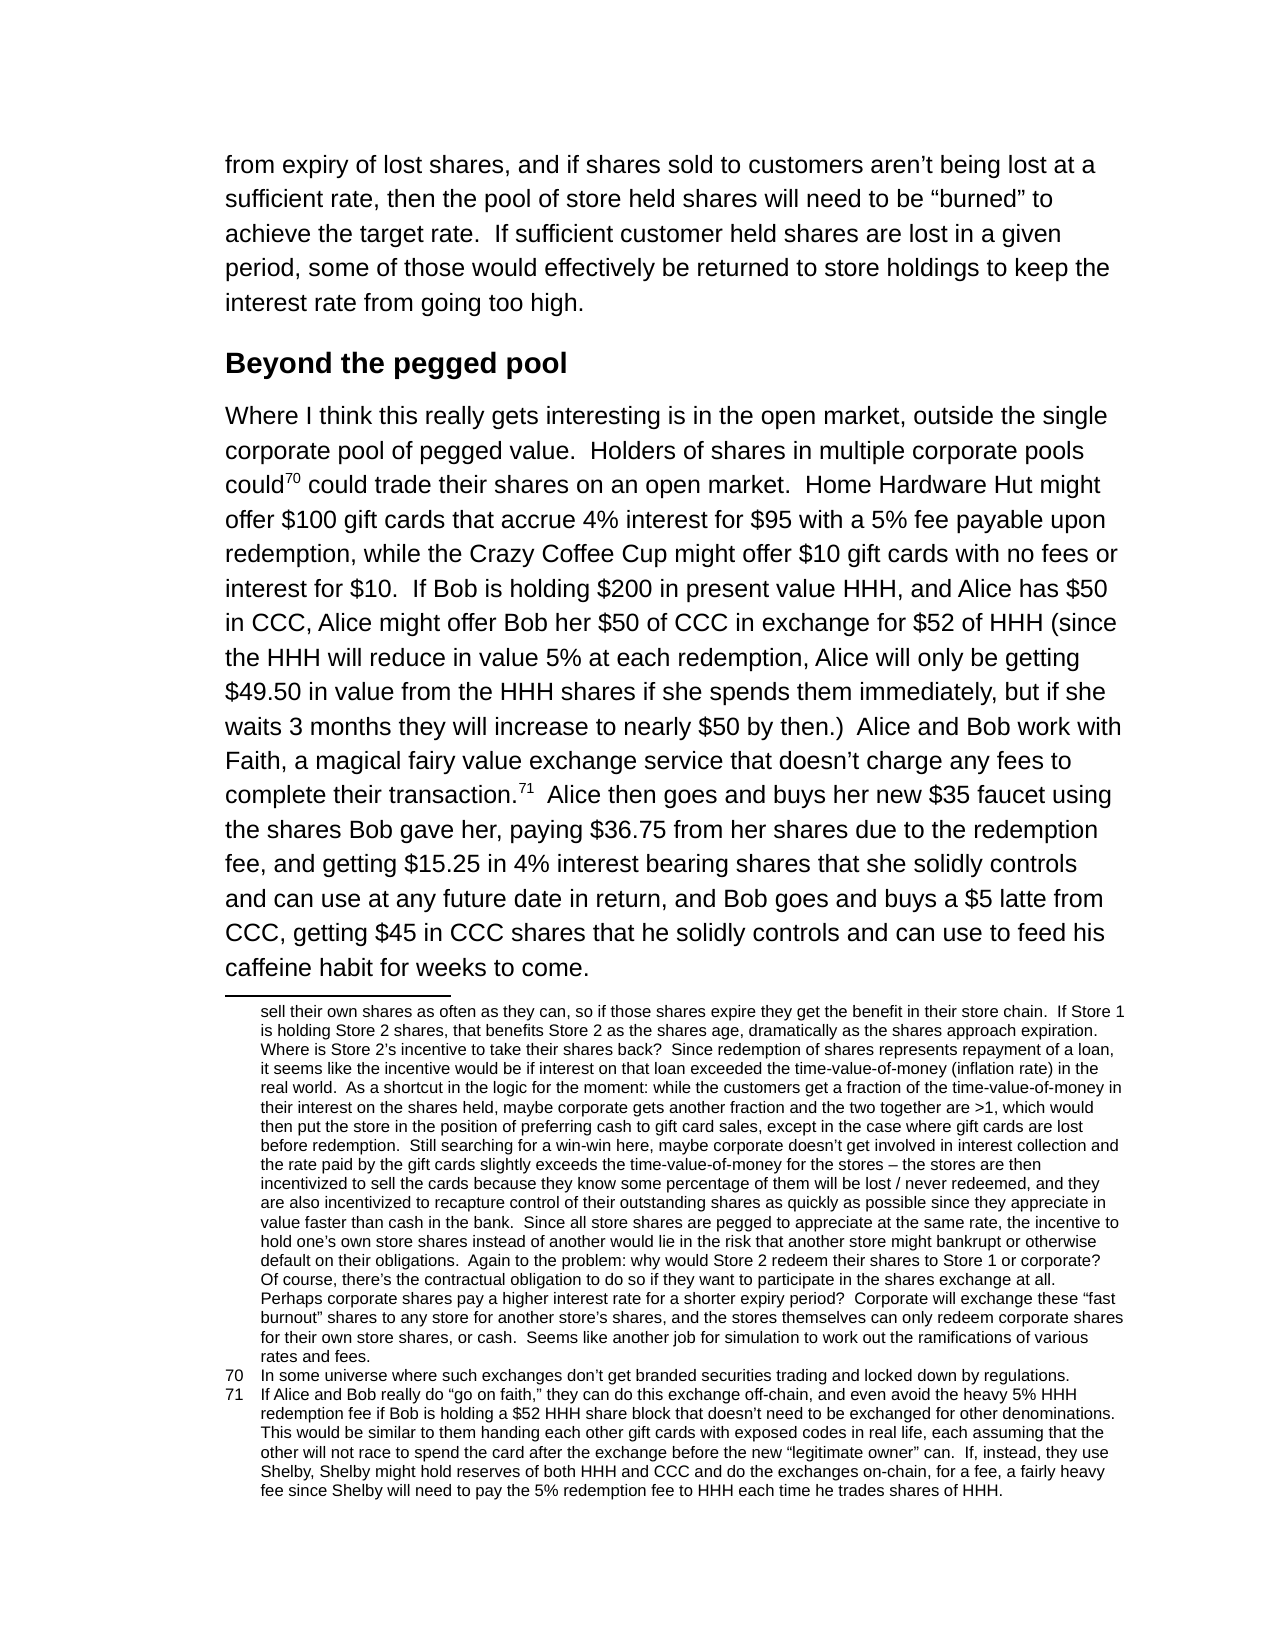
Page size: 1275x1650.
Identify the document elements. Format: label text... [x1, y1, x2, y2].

text In some universe where such exchanges don’t get branded securities trading and locked down by regulations. [225, 1366, 1125, 1385]
text Where I think this really gets interesting is in the open market, outside the single corporate pool of pegged value. Holders of shares in multiple corporate pools could could trade their shares on an open market. Home Hardware Hut might offer $100 gift cards that accrue 4% interest for $95 with a 5% fee payable upon redemption, while the Crazy Coffee Cup might offer $10 gift cards with no fees or interest for $10. If Bob is holding $200 in present value HHH, and Alice has $50 in CCC, Alice might offer Bob her $50 of CCC in exchange for $52 of HHH (since the HHH will reduce in value 5% at each redemption, Alice will only be getting $49.50 in value from the HHH shares if she spends them immediately, but if she waits 3 months they will increase to nearly $50 by then.) Alice and Bob work with Faith, a magical fairy value exchange service that doesn’t charge any fees to complete their transaction. Alice then goes and buys her new $35 faucet using the shares Bob gave her, paying $36.75 from her shares due to the redemption fee, and getting $15.25 in 4% interest bearing shares that she solidly controls and can use at any future date in return, and Bob goes and buys a $5 latte from CCC, getting $45 in CCC shares that he solidly controls and can use to feed his caffeine habit for weeks to come. [225, 401, 1125, 982]
text sell their own shares as often as they can, so if those shares expire they get the benefit in their store chain. If Store 1 is holding Store 2 shares, that benefits Store 2 as the shares age, dramatically as the shares approach expiration. Where is Store 2’s incentive to take their shares back? Since redemption of shares represents repayment of a loan, it seems like the incentive would be if interest on that loan exceeded the time-value-of-money (inflation rate) in the real world. As a shortcut in the logic for the moment: while the customers get a fraction of the time-value-of-money in their interest on the shares held, maybe corporate gets another fraction and the two together are >1, which would then put the store in the position of preferring cash to gift card sales, except in the case where gift cards are lost before redemption. Still searching for a win-win here, maybe corporate doesn’t get involved in interest collection and the rate paid by the gift cards slightly exceeds the time-value-of-money for the stores – the stores are then incentivized to sell the cards because they know some percentage of them will be lost / never redeemed, and they are also incentivized to recapture control of their outstanding shares as quickly as possible since they appreciate in value faster than cash in the bank. Since all store shares are pegged to appreciate at the same rate, the incentive to hold one’s own store shares instead of another would lie in the risk that another store might bankrupt or otherwise default on their obligations. Again to the problem: why would Store 2 redeem their shares to Store 1 or corporate? Of course, there’s the contractual obligation to do so if they want to participate in the shares exchange at all. Perhaps corporate shares pay a higher interest rate for a shorter expiry period? Corporate will exchange these “fast burnout” shares to any store for another store’s shares, and the stores themselves can only redeem corporate shares for their own store shares, or cash. Seems like another job for simulation to work out the ramifications of various rates and fees. [225, 1002, 1125, 1366]
subtitle Beyond the pegged pool [225, 346, 1125, 380]
text from expiry of lost shares, and if shares sold to customers aren’t being lost at a sufficient rate, then the pool of store held shares will need to be “burned” to achieve the target rate. If sufficient customer held shares are lost in a given period, some of those would effectively be returned to store holdings to keep the interest rate from going too high. [225, 150, 1125, 317]
text If Alice and Bob really do “go on faith,” they can do this exchange off-chain, and even avoid the heavy 5% HHH redemption fee if Bob is holding a $52 HHH share block that doesn’t need to be exchanged for other denominations. This would be similar to them handing each other gift cards with exposed codes in real life, each assuming that the other will not race to spend the card after the exchange before the new “legitimate owner” can. If, instead, they use Shelby, Shelby might hold reserves of both HHH and CCC and do the exchanges on-chain, for a fee, a fairly heavy fee since Shelby will need to pay the 5% redemption fee to HHH each time he trades shares of HHH. [225, 1385, 1125, 1500]
